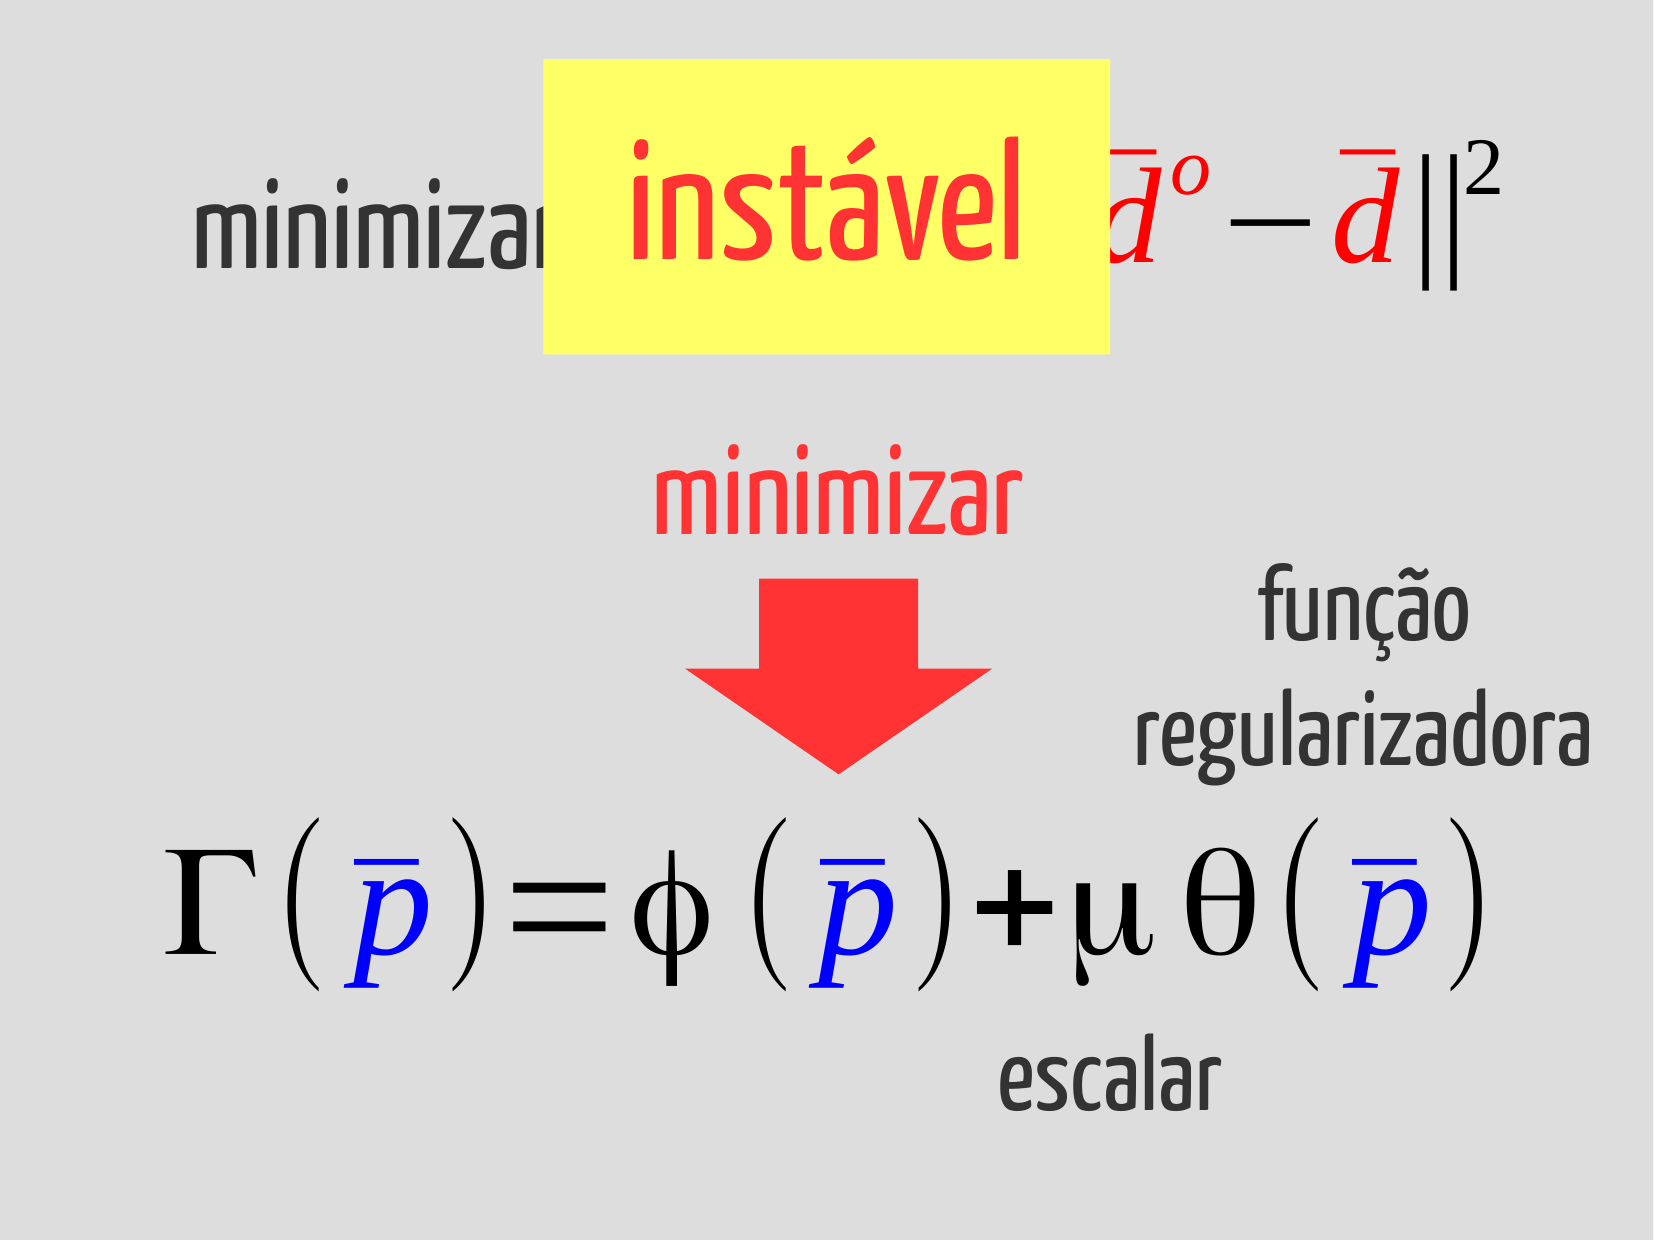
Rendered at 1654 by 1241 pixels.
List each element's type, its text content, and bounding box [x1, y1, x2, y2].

title minimizar [153, 129, 543, 308]
chart [151, 809, 1503, 1001]
text_box [543, 59, 1111, 355]
title escalar [885, 897, 1335, 1241]
text_box [685, 578, 993, 775]
title minimizar [614, 395, 1063, 574]
title função regularizadora [1110, 519, 1619, 804]
chart [1111, 120, 1512, 301]
title instável [602, 79, 1052, 302]
